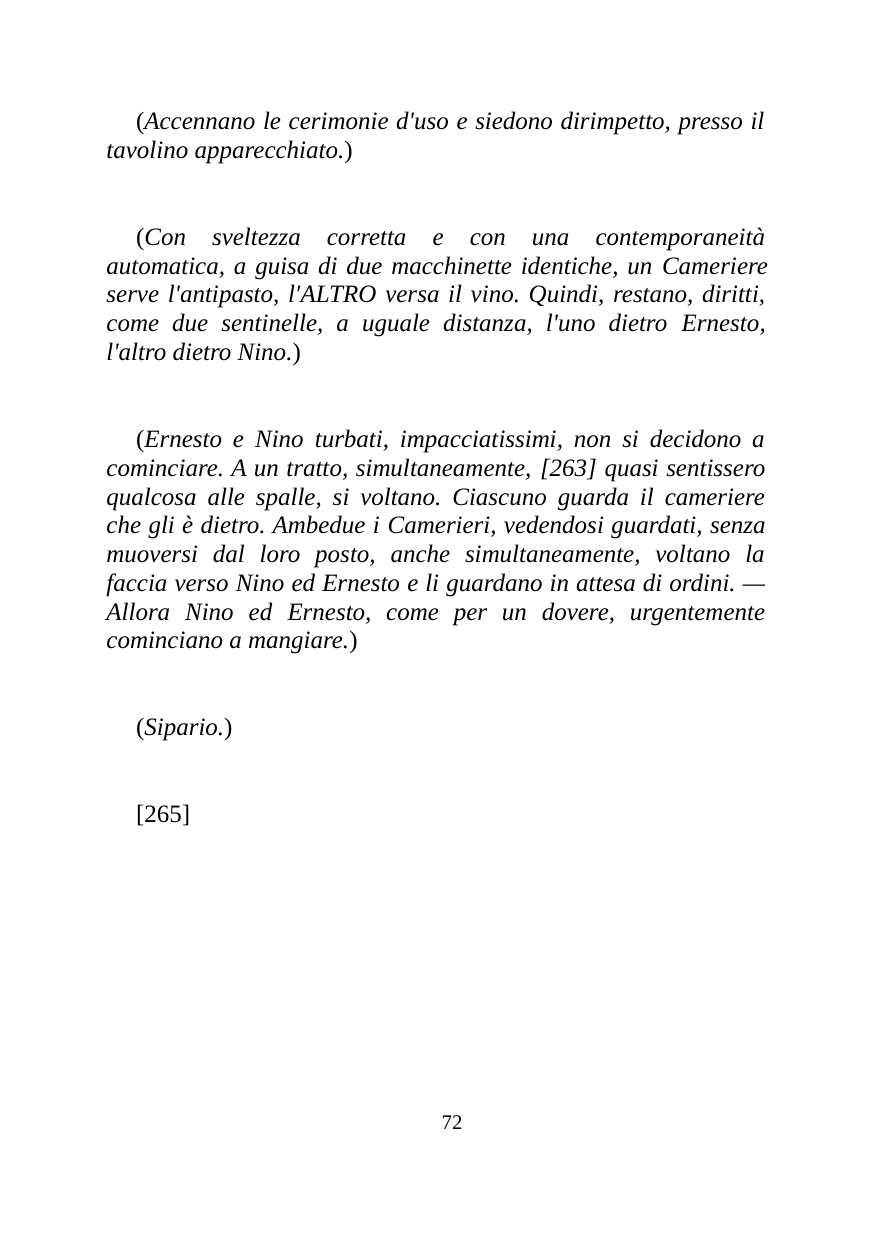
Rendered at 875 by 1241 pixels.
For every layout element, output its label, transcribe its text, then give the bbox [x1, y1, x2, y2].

text (Con sveltezza corretta e con una contemporaneità automatica, a guisa di due macchinette identiche, un Cameriere serve l'antipasto, l'ALTRO versa il vino. Quindi, restano, diritti, come due sentinelle, a uguale distanza, l'uno dietro Ernesto, l'altro dietro Nino.) [106, 222, 768, 366]
text (Ernesto e Nino turbati, impacciatissimi, non si decidono a cominciare. A un tratto, simultaneamente, [263] quasi sentissero qualcosa alle spalle, si voltano. Ciascuno guarda il cameriere che gli è dietro. Ambedue i Camerieri, vedendosi guardati, senza muoversi dal loro posto, anche simultaneamente, voltano la faccia verso Nino ed Ernesto e li guardano in attesa di ordini. — Allora Nino ed Ernesto, come per un dovere, urgentemente cominciano a mangiare.) [106, 424, 768, 654]
text (Sipario.) [106, 712, 768, 741]
text [265] [106, 799, 768, 828]
text (Accennano le cerimonie d'uso e siedono dirimpetto, presso il tavolino apparecchiato.) [106, 106, 768, 164]
